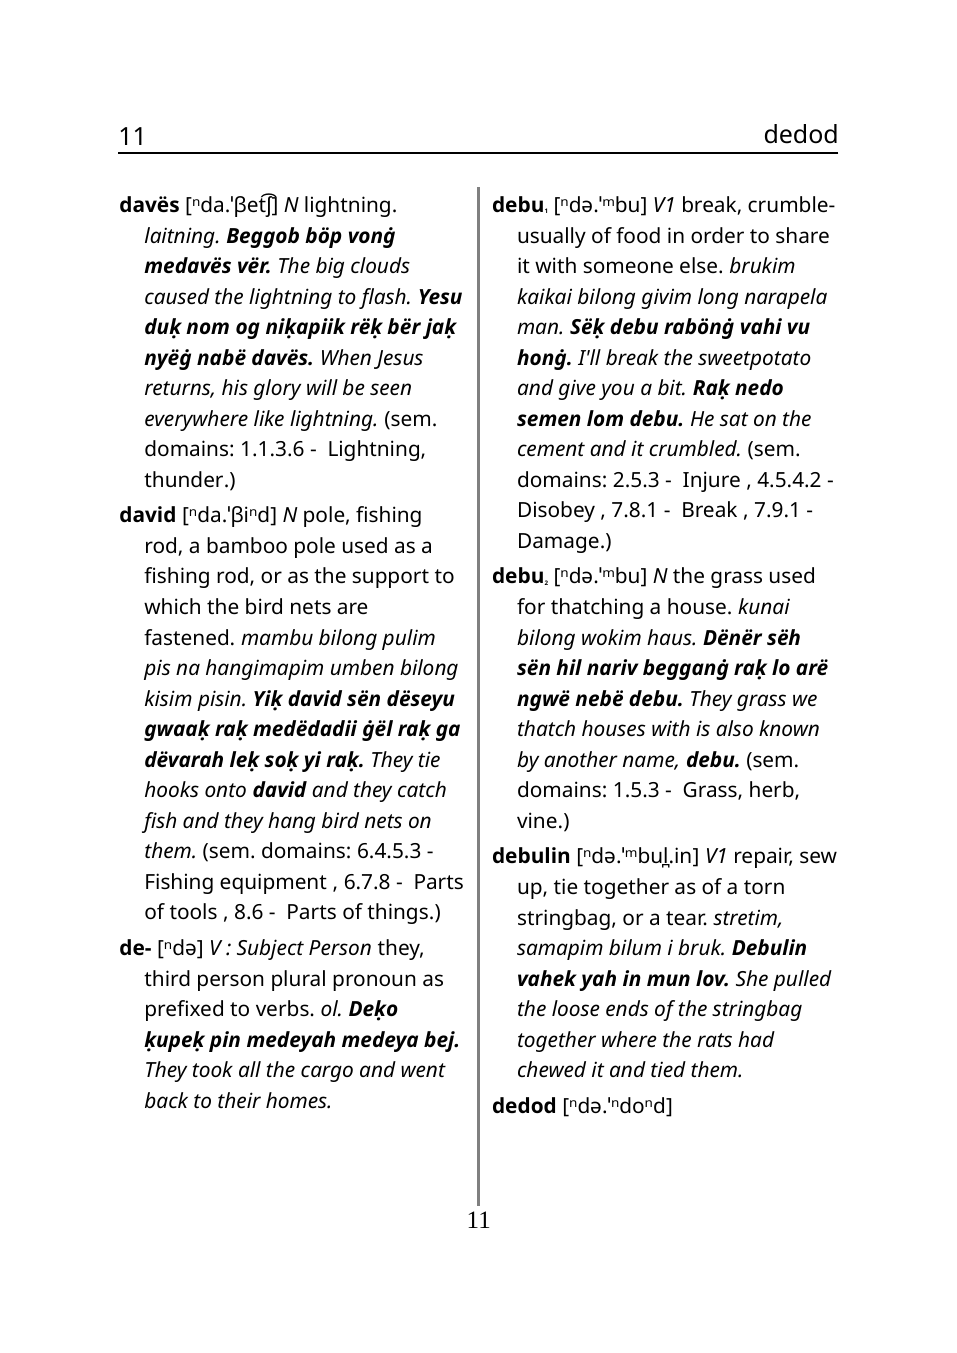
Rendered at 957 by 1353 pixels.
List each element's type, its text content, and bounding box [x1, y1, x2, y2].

text de- [ⁿdə] V : Subject Person they, third person plural pronoun as prefixed to verbs. ol. Deḳo ḳupeḳ pin medeyah medeya bej. They took all the cargo and went back to their homes. [119, 930, 465, 1118]
text dedod [ⁿdə.ˈⁿdoⁿd] [492, 1088, 837, 1123]
text debu1 [ⁿdə.ˈᵐbu] V1 break, crumble-usually of food in order to share it with someone else. brukim kaikai bilong givim long narapela man. Sëḳ debu rabönġ vahi vu honġ. I'll break the sweetpotato and give you a bit. Raḳ nedo semen lom debu. He sat on the cement and it crumbled. (sem. domains: 2.5.3 - Injure , 4.5.4.2 - Disobey , 7.8.1 - Break , 7.9.1 - Damage.) [492, 188, 837, 558]
text debulin [ⁿdə.ˈᵐbul̪.in] V1 repair, sew up, tie together as of a torn stringbag, or a tear. stretim, samapim bilum i bruk. Debulin vahek yah in mun lov. She pulled the loose ends of the stringbag together where the rats had chewed it and tied them. [492, 838, 837, 1088]
text davës [ⁿda.ˈβet͡ʃ] N lightning. laitning. Beggob böp vonġ medavës vër. The big clouds caused the lightning to flash. Yesu duḳ nom og niḳapiik rëḳ bër jaḳ nyëġ nabë davës. When Jesus returns, his glory will be seen everywhere like lightning. (sem. domains: 1.1.3.6 - Lightning, thunder.) [119, 188, 465, 497]
text david [ⁿda.ˈβiⁿd] N pole, fishing rod, a bamboo pole used as a fishing rod, or as the support to which the bird nets are fastened. mambu bilong pulim pis na hangimapim umben bilong kisim pisin. Yiḳ david sën dëseyu gwaaḳ raḳ medëdadii ġël raḳ ga dëvarah leḳ soḳ yi raḳ. They tie hooks onto david and they catch fish and they hang bird nets on them. (sem. domains: 6.4.5.3 - Fishing equipment , 6.7.8 - Parts of tools , 8.6 - Parts of things.) [119, 497, 465, 930]
text debu2 [ⁿdə.ˈᵐbu] N the grass used for thatching a house. kunai bilong wokim haus. Dënër sëh sën hil nariv begganġ raḳ lo arë ngwë nebë debu. They grass we thatch houses with is also known by another name, debu. (sem. domains: 1.5.3 - Grass, herb, vine.) [492, 558, 837, 838]
